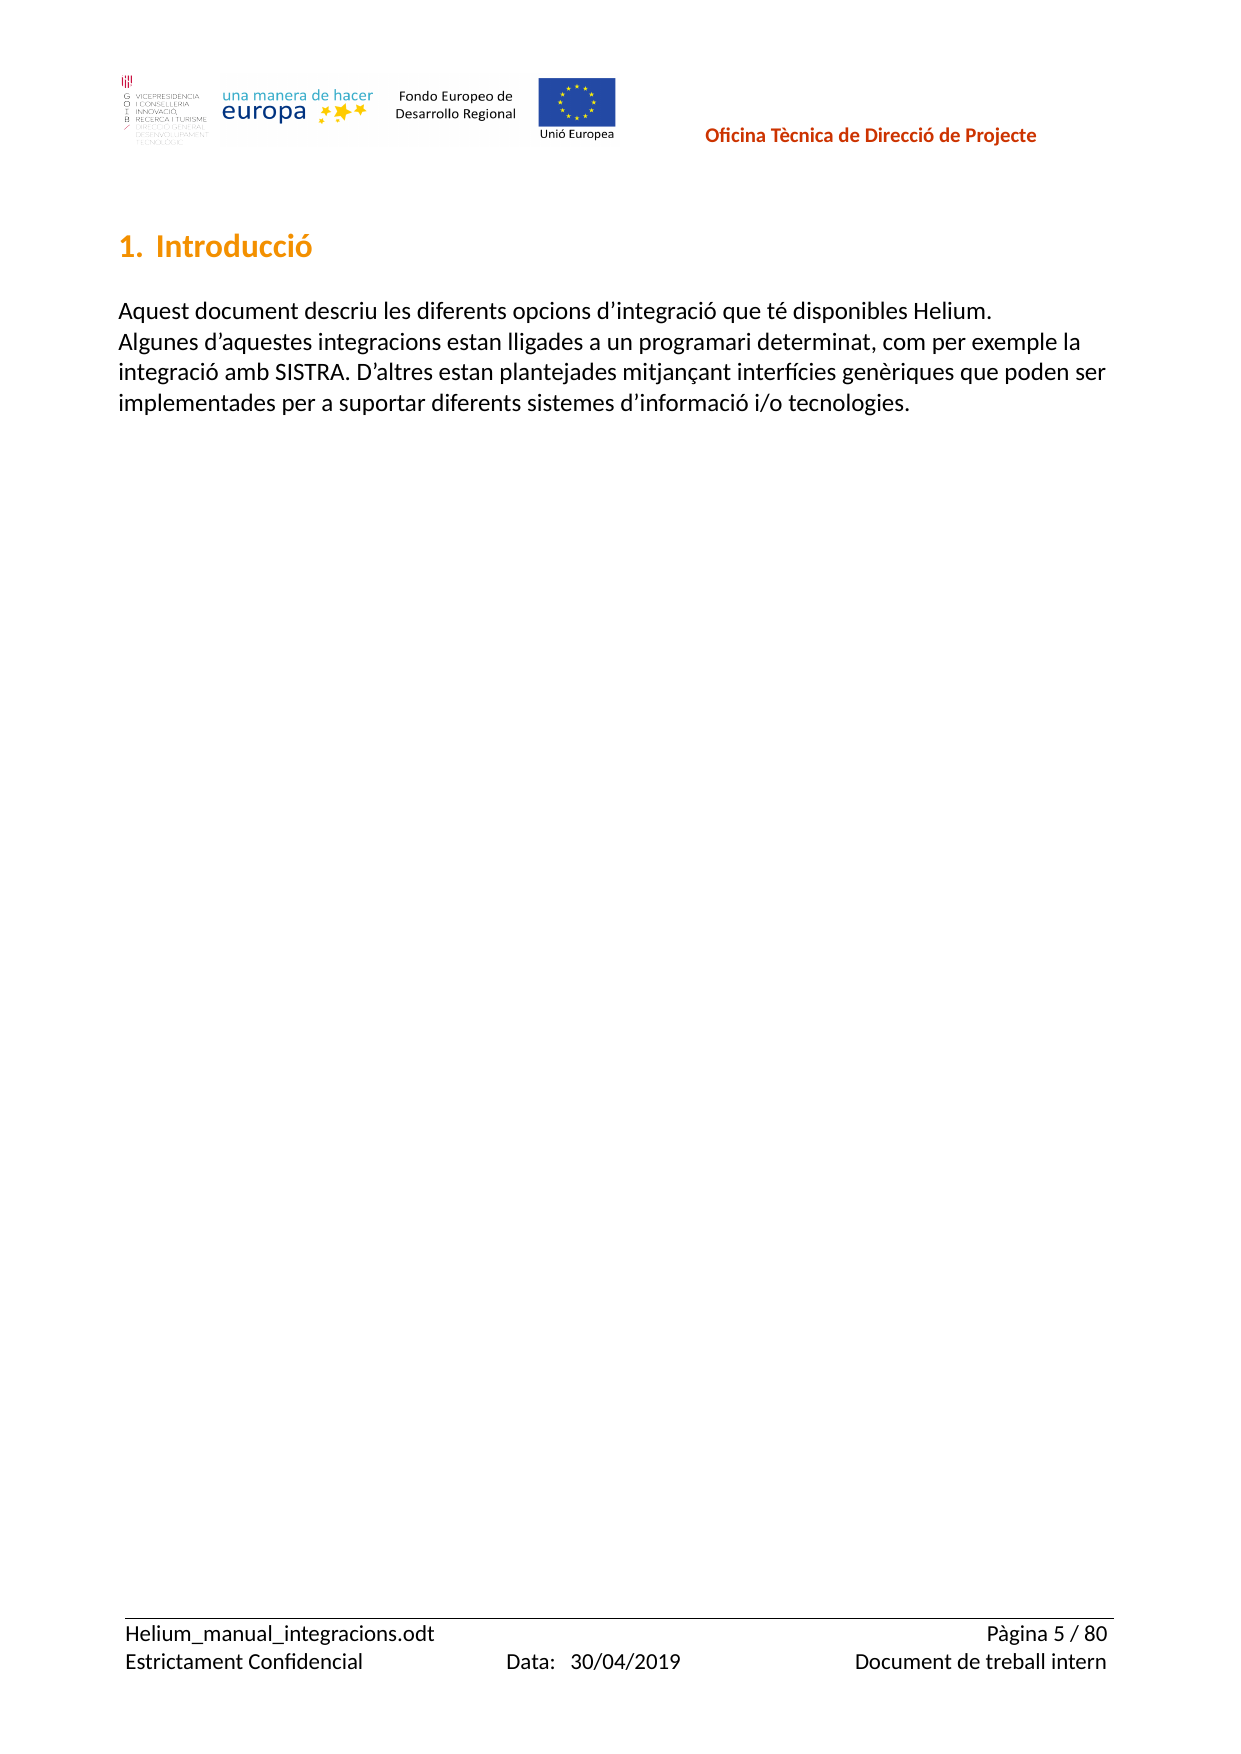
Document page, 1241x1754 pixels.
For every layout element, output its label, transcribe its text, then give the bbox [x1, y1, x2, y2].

picture [118, 73, 213, 147]
text Aquest document descriu les diferents opcions d’integració que té disponibles Helium. [118, 295, 1122, 326]
text Algunes d’aquestes integracions estan lligades a un programari determinat, com per exemple la integració amb SISTRA. D’altres estan plantejades mitjançant interfícies genèriques que poden ser implementades per a suportar diferents sistemes d’informació i/o tecnologies. [118, 326, 1122, 417]
picture [219, 73, 621, 147]
subtitle Introducció [118, 225, 1122, 266]
